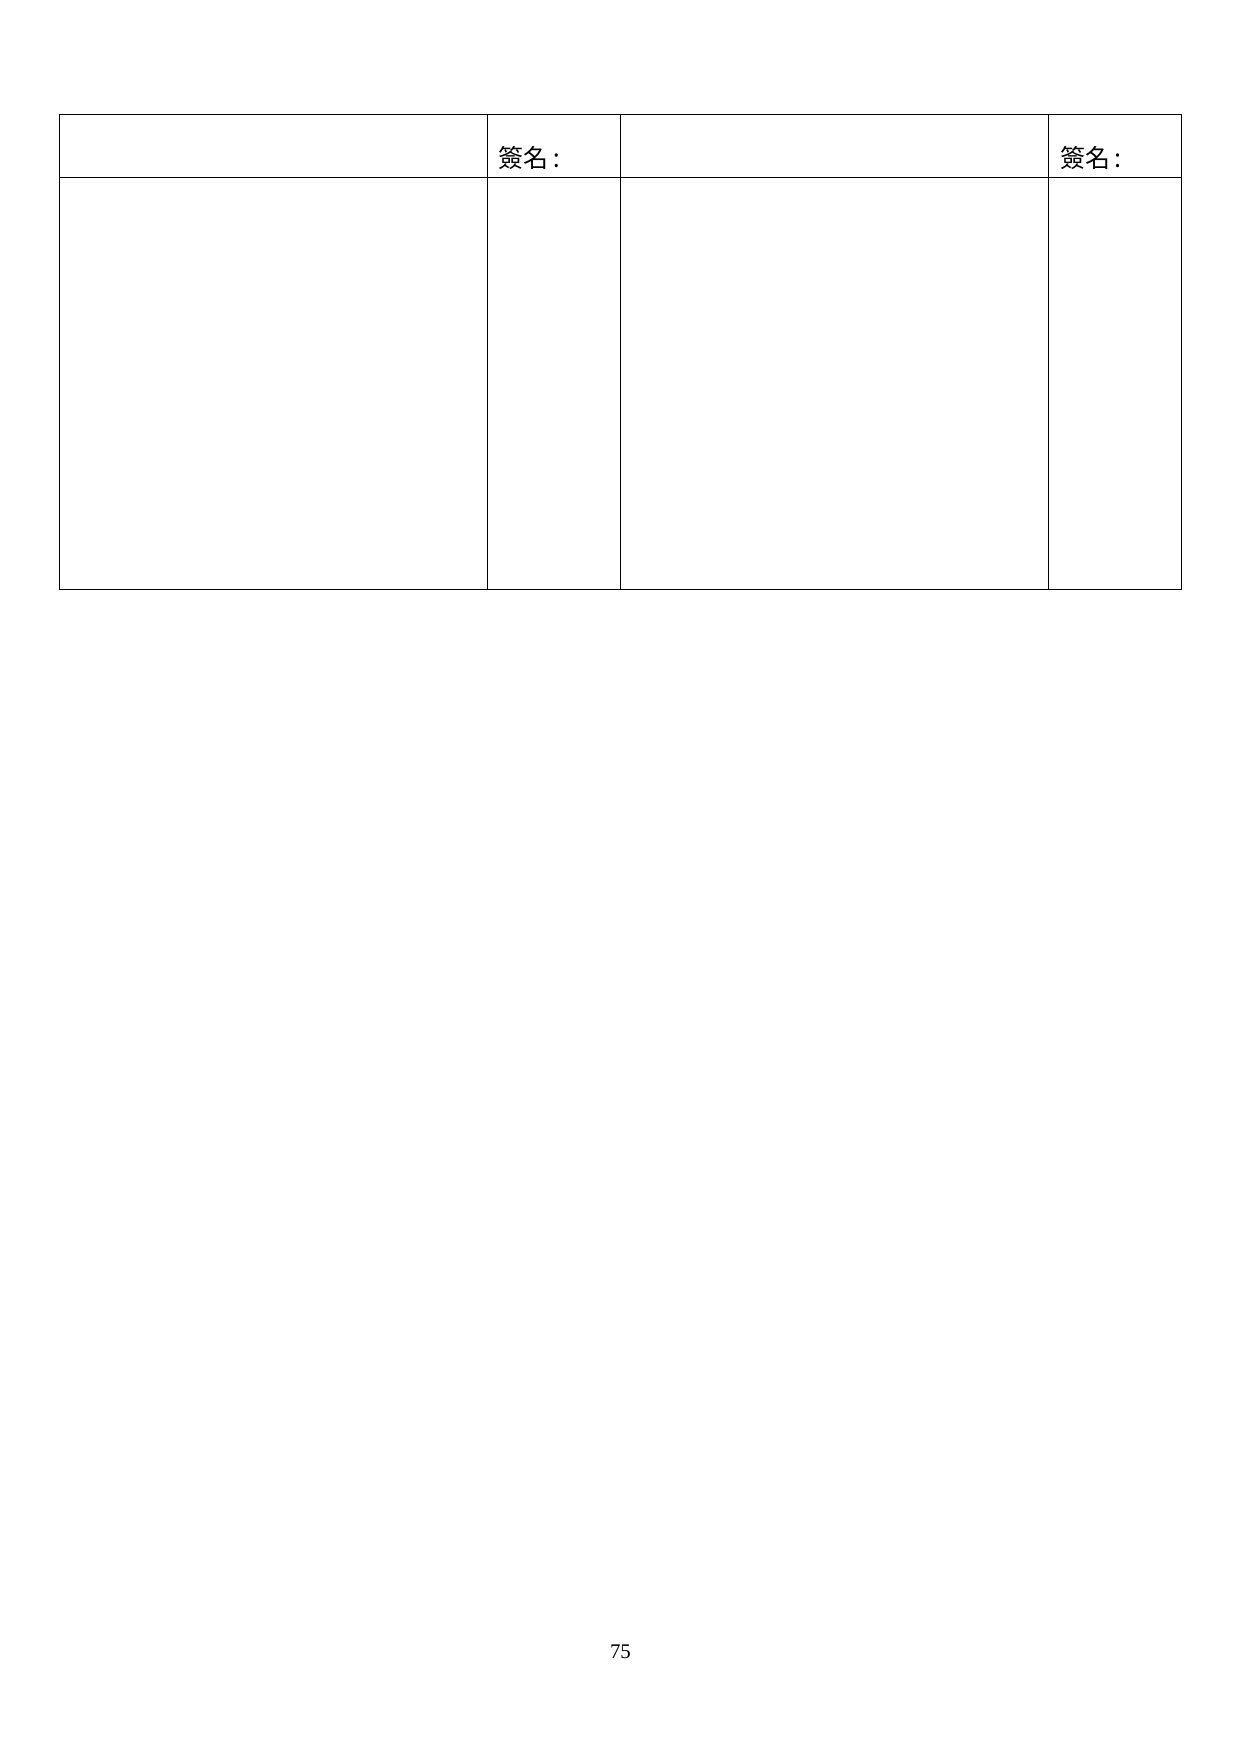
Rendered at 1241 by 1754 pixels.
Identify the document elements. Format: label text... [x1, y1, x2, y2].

table_header 簽名: [488, 115, 620, 177]
table_header [621, 115, 1048, 177]
table_cell [488, 178, 620, 589]
table_cell [60, 178, 487, 589]
table_header [60, 115, 487, 177]
table_cell [1049, 178, 1181, 589]
table_cell [621, 178, 1048, 589]
table_header 簽名: [1049, 115, 1181, 177]
